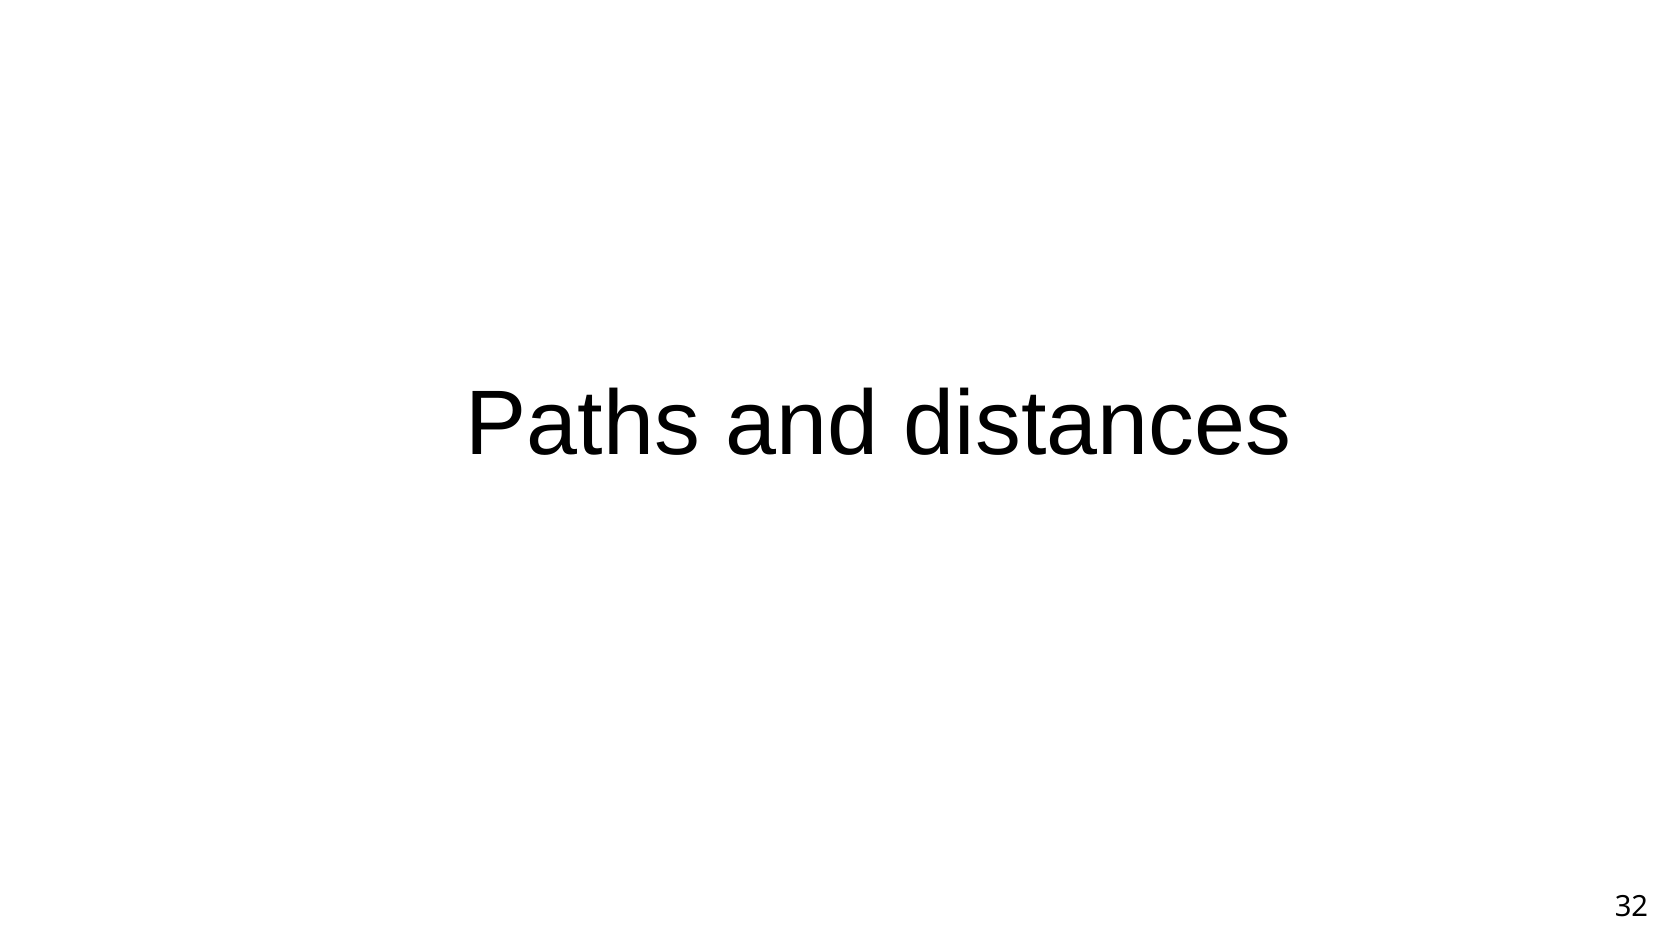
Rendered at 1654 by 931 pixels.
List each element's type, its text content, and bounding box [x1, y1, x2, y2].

title Paths and distances [135, 345, 1624, 501]
